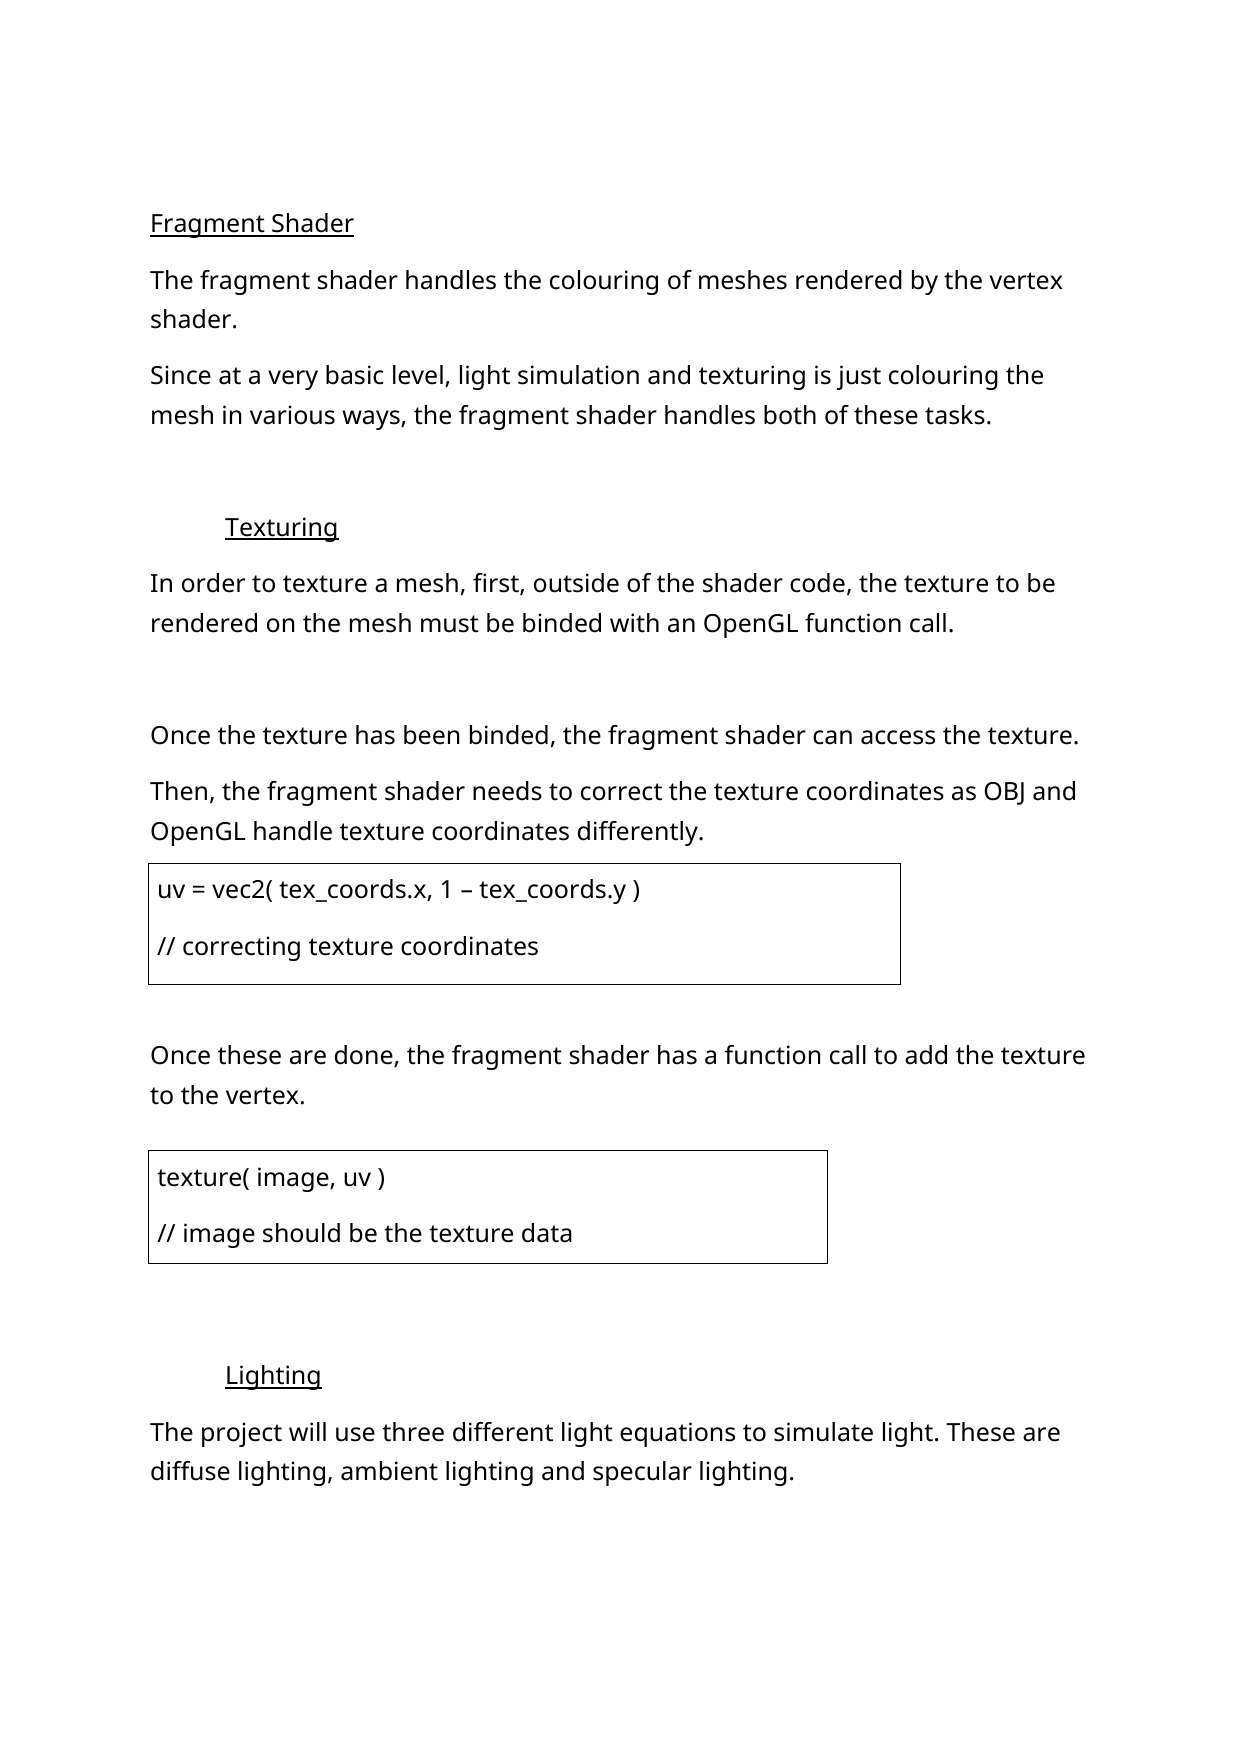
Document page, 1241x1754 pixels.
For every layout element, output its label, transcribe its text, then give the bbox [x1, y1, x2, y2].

text Once the texture has been binded, the fragment shader can access the texture. [150, 718, 1090, 752]
text Since at a very basic level, light simulation and texturing is just colouring the mesh in various ways, the fragment shader handles both of these tasks. [150, 358, 1090, 431]
text Then, the fragment shader needs to correct the texture coordinates as OBJ and OpenGL handle texture coordinates differently. [150, 774, 1090, 847]
text Once these are done, the fragment shader has a function call to add the texture to the vertex. [150, 1038, 1090, 1111]
text texture( image, uv ) [157, 1159, 818, 1193]
text // image should be the texture data [157, 1215, 818, 1249]
text Fragment Shader [150, 206, 1090, 240]
text uv = vec2( tex_coords.x, 1 – tex_coords.y ) [157, 872, 892, 906]
text The fragment shader handles the colouring of meshes rendered by the vertex shader. [150, 262, 1090, 336]
text The project will use three different light equations to simulate light. These are diffuse lighting, ambient lighting and specular lighting. [150, 1414, 1090, 1488]
text Texturing [150, 510, 1090, 544]
text In order to texture a mesh, first, outside of the shader code, the texture to be rendered on the mesh must be binded with an OpenGL function call. [150, 566, 1090, 639]
text Lighting [150, 1358, 1090, 1392]
text // correcting texture coordinates [157, 928, 892, 962]
